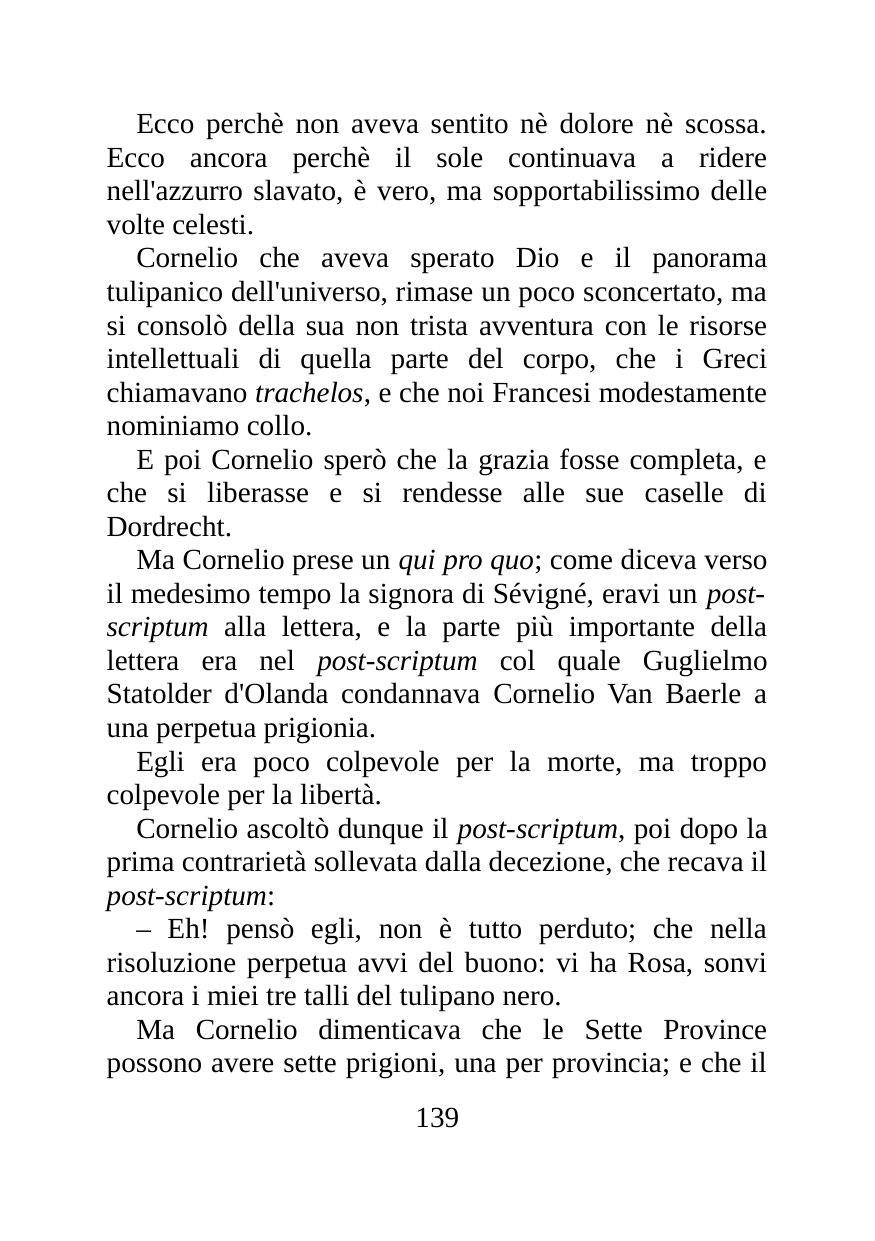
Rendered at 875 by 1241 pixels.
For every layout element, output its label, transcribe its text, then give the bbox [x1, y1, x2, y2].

text E poi Cornelio sperò che la grazia fosse completa, e che si liberasse e si rendesse alle sue caselle di Dordrecht. [106, 442, 768, 542]
text ‒ Eh! pensò egli, non è tutto perduto; che nella risoluzione perpetua avvi del buono: vi ha Rosa, sonvi ancora i miei tre talli del tulipano nero. [106, 911, 768, 1012]
text Ecco perchè non aveva sentito nè dolore nè scossa. Ecco ancora perchè il sole continuava a ridere nell'azzurro slavato, è vero, ma sopportabilissimo delle volte celesti. [106, 106, 768, 241]
text Ma Cornelio prese un qui pro quo; come diceva verso il medesimo tempo la signora di Sévigné, eravi un post-scriptum alla lettera, e la parte più importante della lettera era nel post-scriptum col quale Guglielmo Statolder d'Olanda condannava Cornelio Van Baerle a una perpetua prigionia. [106, 542, 768, 744]
text Ma Cornelio dimenticava che le Sette Province possono avere sette prigioni, una per provincia; e che il [106, 1012, 768, 1079]
text Egli era poco colpevole per la morte, ma troppo colpevole per la libertà. [106, 744, 768, 811]
text Cornelio ascoltò dunque il post-scriptum, poi dopo la prima contrarietà sollevata dalla decezione, che recava il post-scriptum: [106, 811, 768, 911]
text Cornelio che aveva sperato Dio e il panorama tulipanico dell'universo, rimase un poco sconcertato, ma si consolò della sua non trista avventura con le risorse intellettuali di quella parte del corpo, che i Greci chiamavano trachelos, e che noi Francesi modestamente nominiamo collo. [106, 241, 768, 442]
